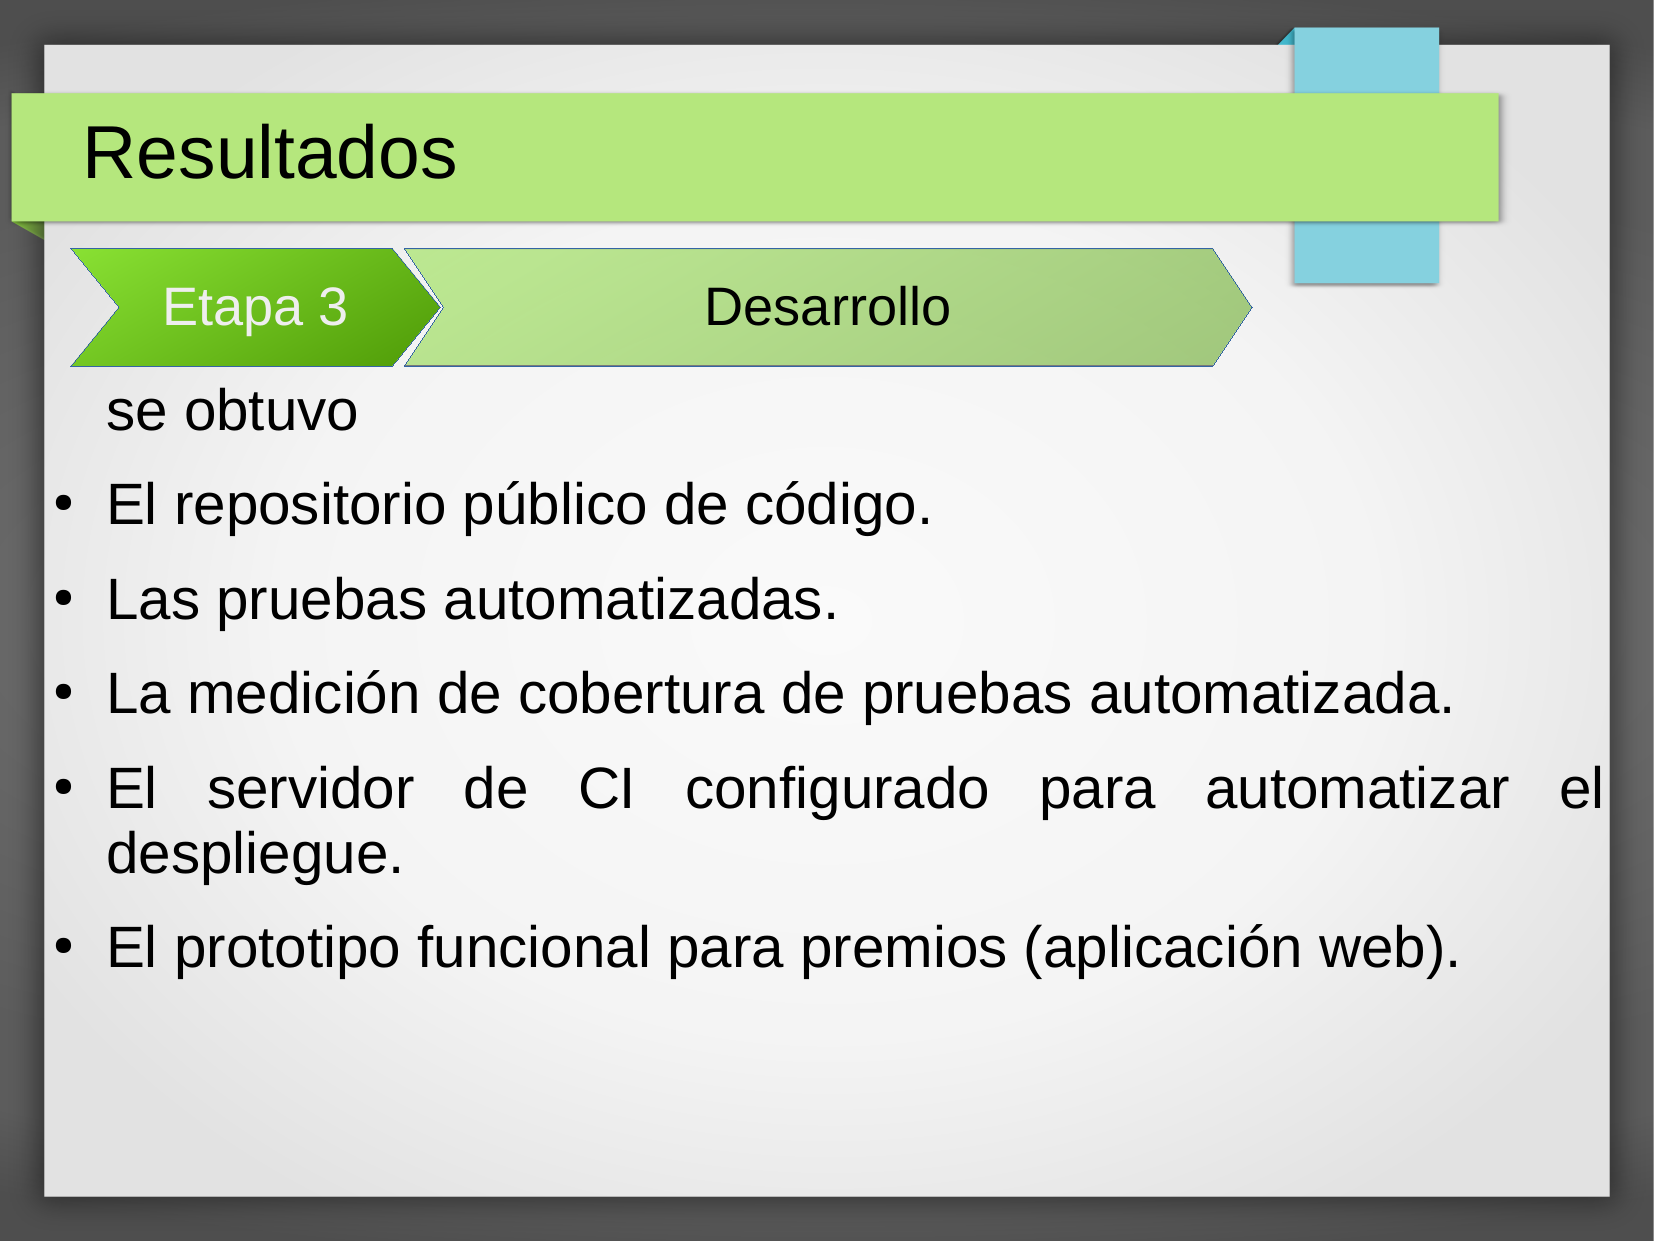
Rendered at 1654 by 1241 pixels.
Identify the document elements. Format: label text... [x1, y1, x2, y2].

list se obtuvo El repositorio público de código. Las pruebas automatizadas. La medición de cobertura de pruebas automatizada. El servidor de CI configurado para automatizar el despliegue. El prototipo funcional para premios (aplicación web). [35, 377, 1607, 1099]
picture [0, 0, 1654, 1241]
text_box Desarrollo [404, 248, 1253, 367]
text_box Etapa 3 [70, 248, 441, 367]
title Resultados [82, 49, 1571, 257]
